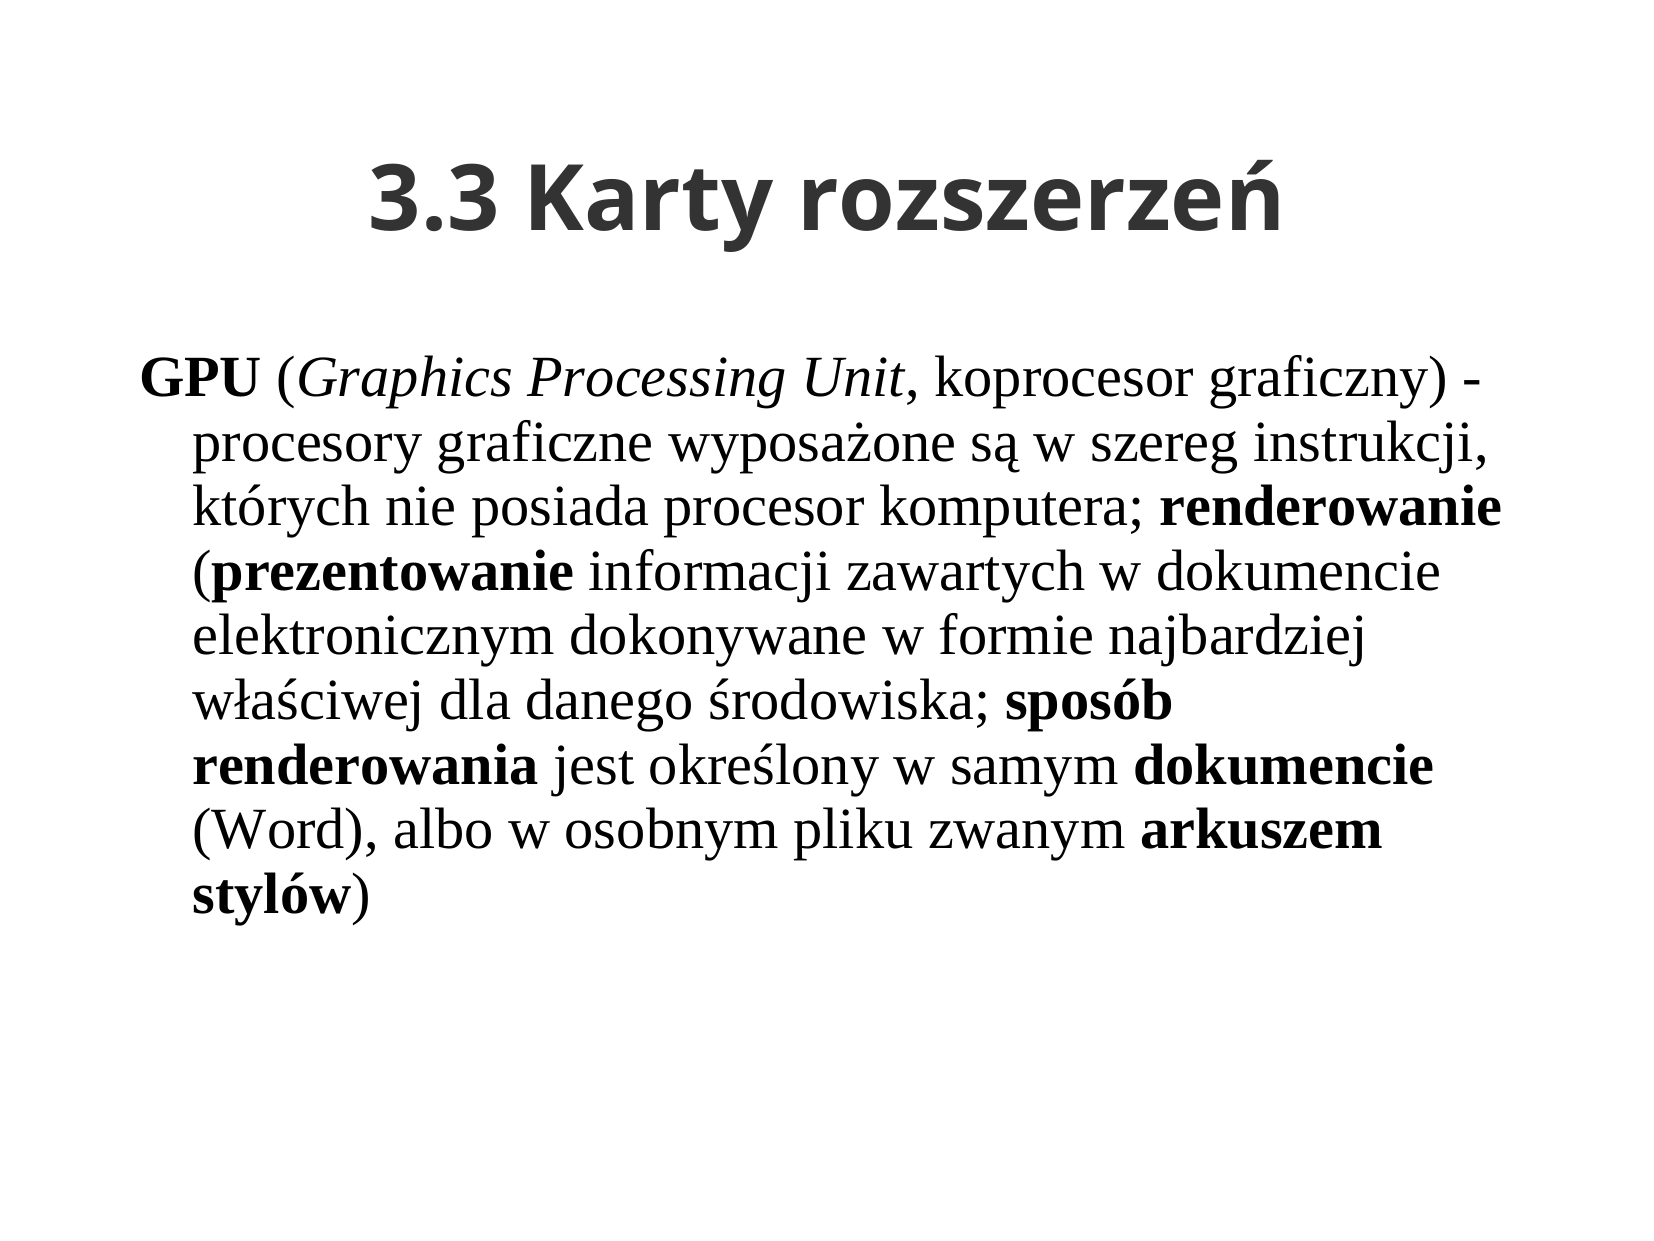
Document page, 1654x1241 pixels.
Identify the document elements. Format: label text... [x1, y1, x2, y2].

list GPU (Graphics Processing Unit, koprocesor graficzny) - procesory graficzne wyposażone są w szereg instrukcji, których nie posiada procesor komputera; renderowanie (prezentowanie informacji zawartych w dokumencie elektronicznym dokonywane w formie najbardziej właściwej dla danego środowiska; sposób renderowania jest określony w samym dokumencie (Word), albo w osobnym pliku zwanym arkuszem stylów) [121, 344, 1534, 1127]
title 3.3 Karty rozszerzeń [121, 91, 1534, 299]
